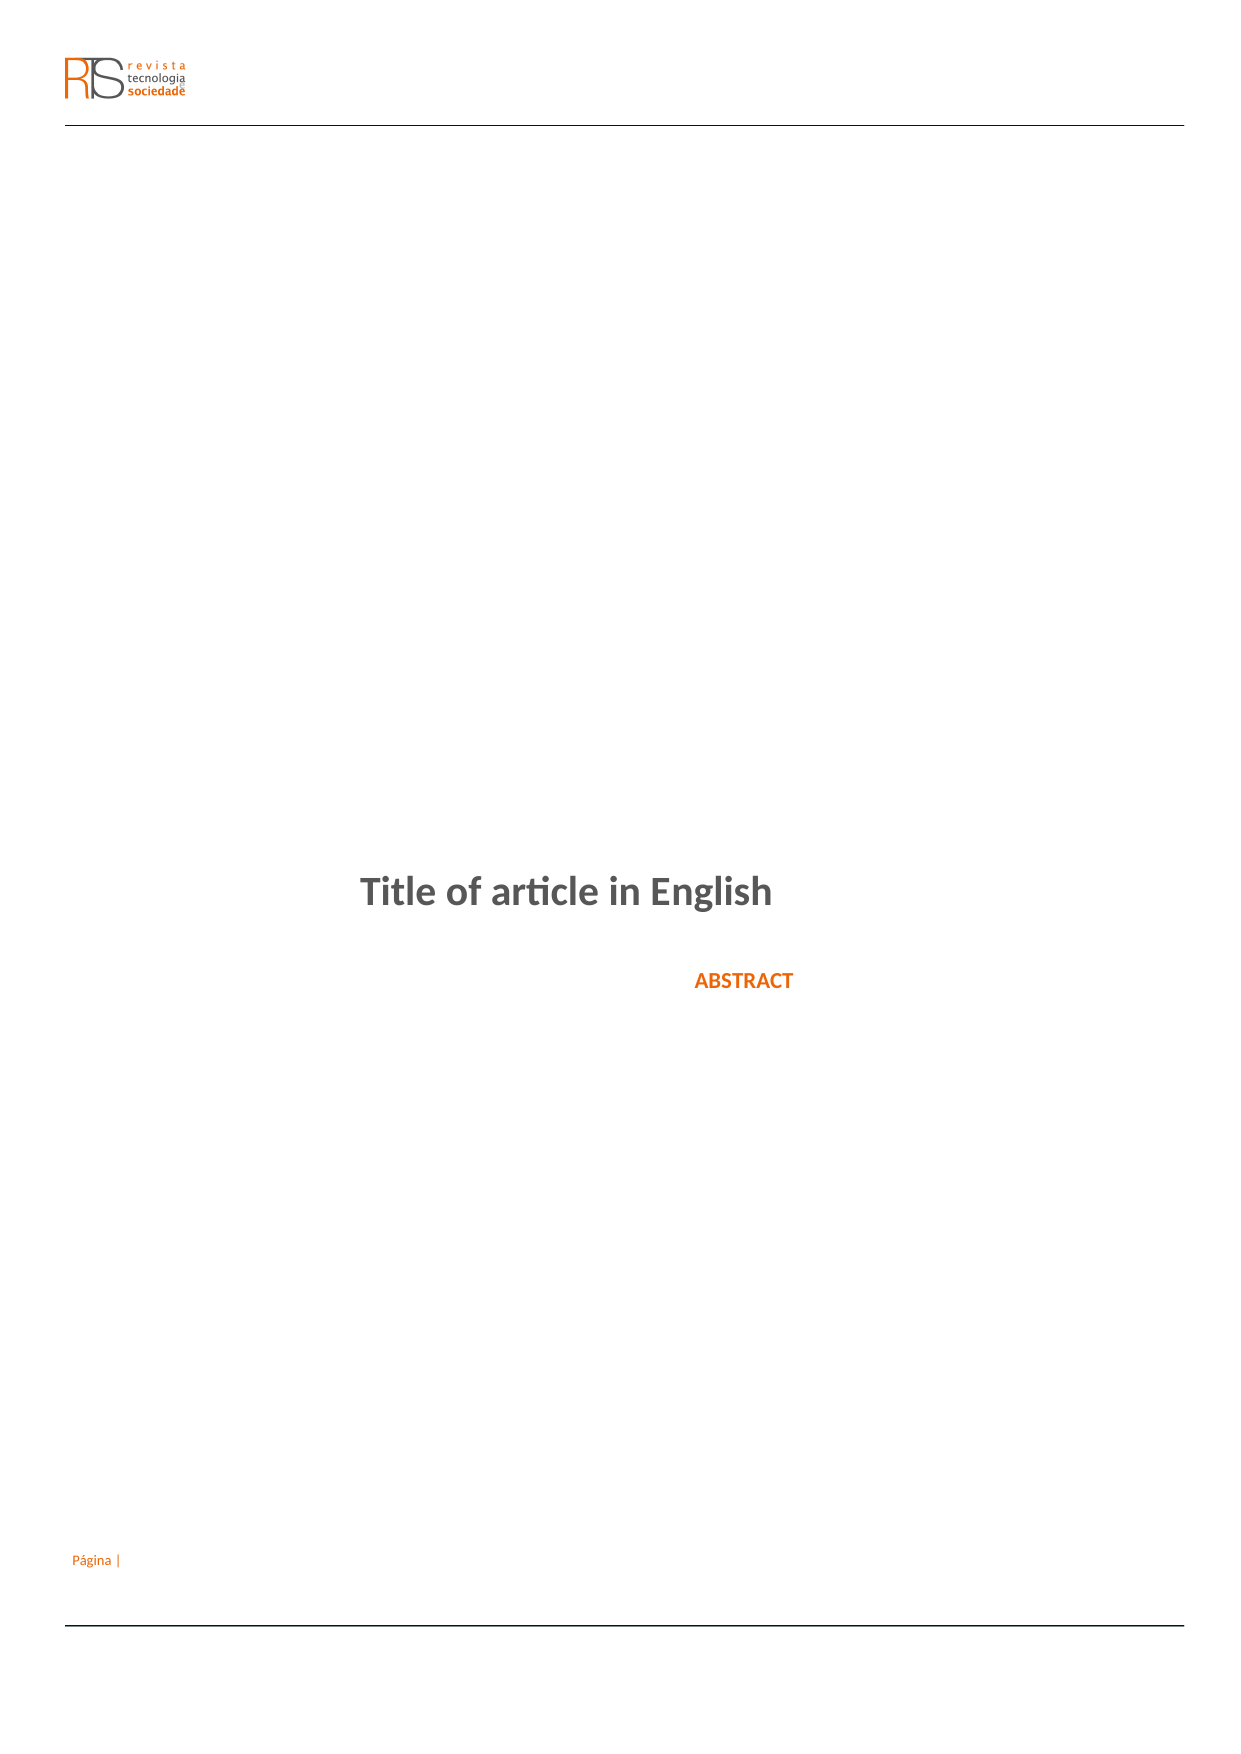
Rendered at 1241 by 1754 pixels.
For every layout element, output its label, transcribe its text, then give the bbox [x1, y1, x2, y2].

picture [65, 0, 1241, 129]
table_header [301, 802, 360, 1007]
table_header Title of article in English ABSTRACT [360, 802, 1128, 1007]
picture [65, 1625, 1241, 1630]
table_header [65, 802, 301, 1007]
